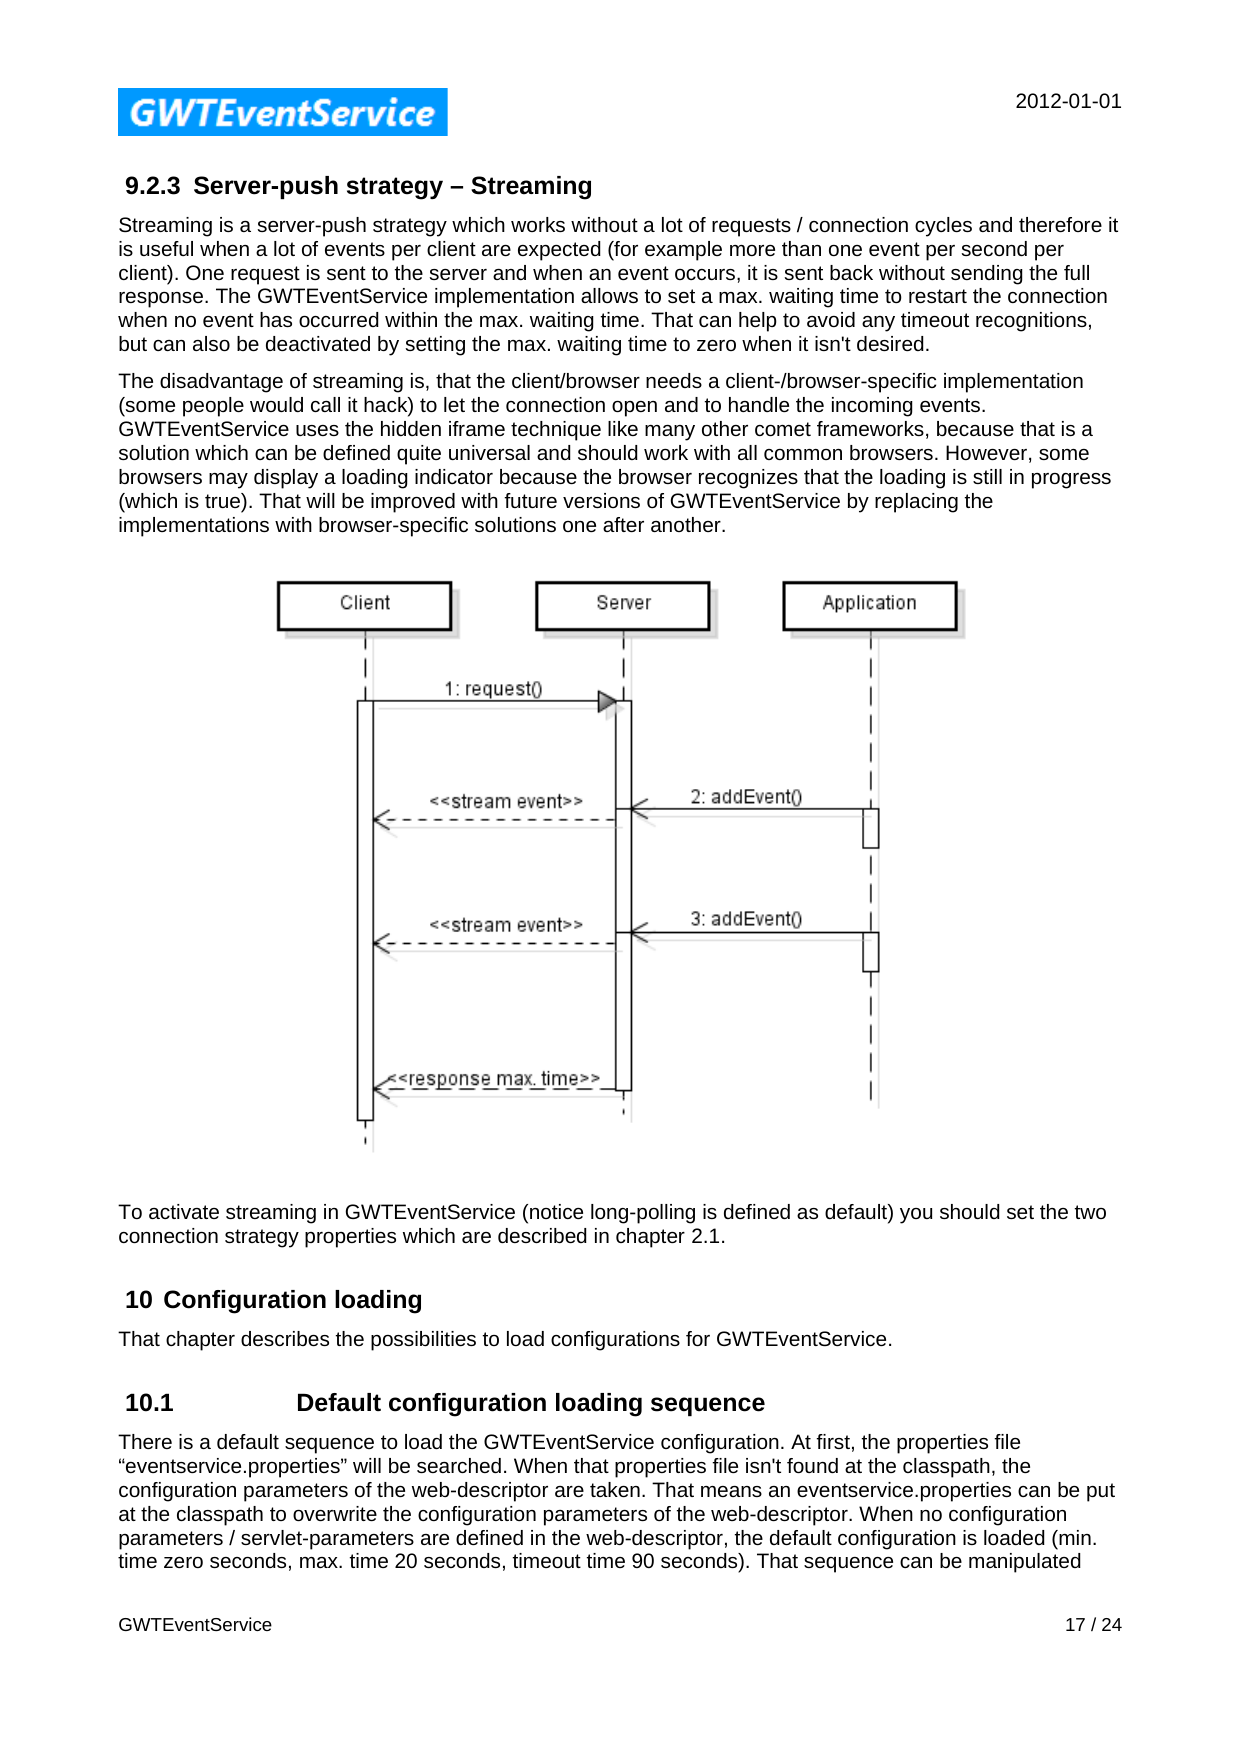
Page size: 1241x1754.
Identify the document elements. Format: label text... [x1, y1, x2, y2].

subtitle Configuration loading [118, 1286, 1122, 1314]
text That chapter describes the possibilities to load configurations for GWTEventService. [118, 1327, 1122, 1351]
text Streaming is a server-push strategy which works without a lot of requests / connection cycles and therefore it is useful when a lot of events per client are expected (for example more than one event per second per client). One request is sent to the server and when an event occurs, it is sent back without sending the full response. The GWTEventService implementation allows to set a max. waiting time to restart the connection when no event has occurred within the max. waiting time. That can help to avoid any timeout recognitions, but can also be deactivated by setting the max. waiting time to zero when it isn't desired. [118, 212, 1122, 356]
text To activate streaming in GWTEventService (notice long-polling is defined as default) you should set the two connection strategy properties which are described in chapter 2.1. [118, 1200, 1122, 1248]
subtitle Default configuration loading sequence [118, 1388, 1122, 1417]
text There is a default sequence to load the GWTEventService configuration. At first, the properties file “eventservice.properties” will be searched. When that properties file isn't found at the classpath, the configuration parameters of the web-descriptor are taken. That means an eventservice.properties can be put at the classpath to overwrite the configuration parameters of the web-descriptor. When no configuration parameters / servlet-parameters are defined in the web-descriptor, the default configuration is loaded (min. time zero seconds, max. time 20 seconds, timeout time 90 seconds). That sequence can be manipulated [118, 1429, 1122, 1573]
picture [271, 572, 969, 1159]
subtitle Server-push strategy – Streaming [118, 171, 1122, 200]
picture [118, 88, 448, 136]
text The disadvantage of streaming is, that the client/browser needs a client-/browser-specific implementation (some people would call it hack) to let the connection open and to handle the incoming events. GWTEventService uses the hidden iframe technique like many other comet frameworks, because that is a solution which can be defined quite universal and should work with all common browsers. However, some browsers may display a loading indicator because the browser recognizes that the loading is still in progress (which is true). That will be improved with future versions of GWTEventService by replacing the implementations with browser-specific solutions one after another. [118, 369, 1122, 536]
